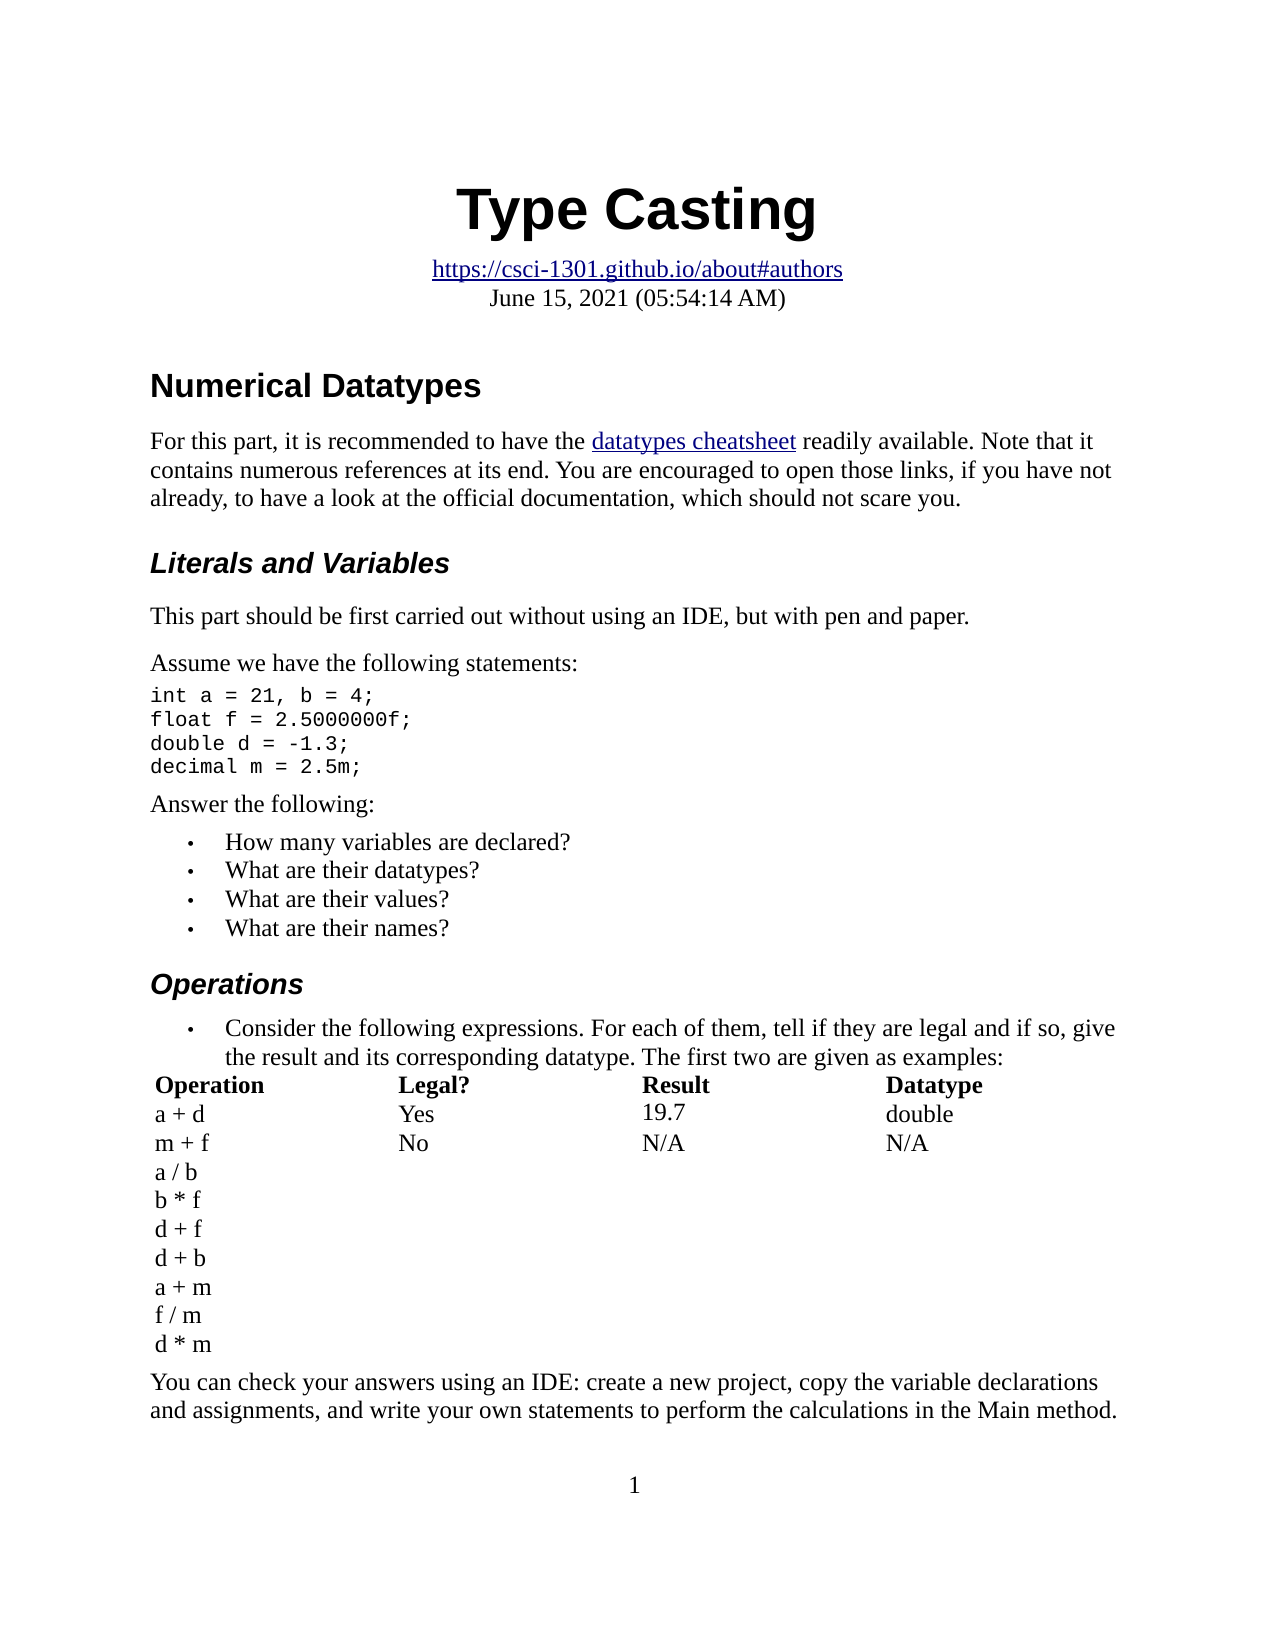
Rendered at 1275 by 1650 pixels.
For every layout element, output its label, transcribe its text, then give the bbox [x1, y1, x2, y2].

subtitle Operations [150, 967, 1125, 1000]
table_cell [881, 1272, 1125, 1300]
text double d = -1.3; [150, 733, 1125, 756]
text You can check your answers using an IDE: create a new project, copy the variable declarations and assignments, and write your own statements to perform the calculations in the Main method. [150, 1367, 1125, 1424]
table_cell d + f [150, 1214, 394, 1243]
text decimal m = 2.5m; [150, 756, 1125, 780]
table_cell [638, 1272, 881, 1300]
text int a = 21, b = 4; [150, 686, 1125, 709]
table_cell [394, 1214, 637, 1243]
text float f = 2.5000000f; [150, 709, 1125, 733]
list How many variables are declared? [187, 827, 1125, 856]
table_header Datatype [881, 1070, 1125, 1099]
table_cell No [394, 1128, 637, 1157]
table_cell [638, 1329, 881, 1358]
table_cell N/A [638, 1128, 881, 1157]
table_cell [881, 1300, 1125, 1329]
table_cell Yes [394, 1099, 637, 1128]
table_cell [881, 1214, 1125, 1243]
table_cell d * m [150, 1329, 394, 1358]
table_cell a + d [150, 1099, 394, 1128]
table_cell [881, 1243, 1125, 1272]
table_header Legal? [394, 1070, 637, 1099]
table_cell a + m [150, 1272, 394, 1300]
table_cell [394, 1157, 637, 1185]
table_cell [638, 1300, 881, 1329]
table_cell [881, 1185, 1125, 1214]
list What are their datatypes? [187, 856, 1125, 884]
table_cell [394, 1272, 637, 1300]
text https://csci-1301.github.io/about#authors [150, 254, 1125, 283]
list What are their values? [187, 884, 1125, 913]
table_header Result [638, 1070, 881, 1099]
table_cell [638, 1157, 881, 1185]
table_cell d + b [150, 1243, 394, 1272]
table_cell [394, 1300, 637, 1329]
table_cell [394, 1329, 637, 1358]
table_cell [881, 1329, 1125, 1358]
table_cell [881, 1157, 1125, 1185]
text For this part, it is recommended to have the datatypes cheatsheet readily available. Note that it contains numerous references at its end. You are encouraged to open those links, if you have not already, to have a look at the official documentation, which should not scare you. [150, 426, 1125, 512]
subtitle Literals and Variables [150, 546, 1125, 580]
table_cell m + f [150, 1128, 394, 1157]
table_cell [638, 1099, 881, 1128]
table_cell [394, 1185, 637, 1214]
table_cell [638, 1185, 881, 1214]
title Type Casting [150, 175, 1125, 242]
table_cell b * f [150, 1185, 394, 1214]
table_cell [394, 1243, 637, 1272]
list Consider the following expressions. For each of them, tell if they are legal and if so, give the result and its corresponding datatype. The first two are given as examples: [187, 1013, 1125, 1070]
text This part should be first carried out without using an IDE, but with pen and paper. [150, 601, 1125, 630]
list What are their names? [187, 913, 1125, 942]
table_cell [638, 1214, 881, 1243]
table_cell a / b [150, 1157, 394, 1185]
table_cell N/A [881, 1128, 1125, 1157]
table_cell [638, 1243, 881, 1272]
table_cell double [881, 1099, 1125, 1128]
text Assume we have the following statements: [150, 648, 1125, 677]
table_header Operation [150, 1070, 394, 1099]
text Answer the following: [150, 789, 1125, 818]
subtitle Numerical Datatypes [150, 366, 1125, 404]
text June 15, 2021 (05:54:14 AM) [150, 283, 1125, 312]
table_cell f / m [150, 1300, 394, 1329]
